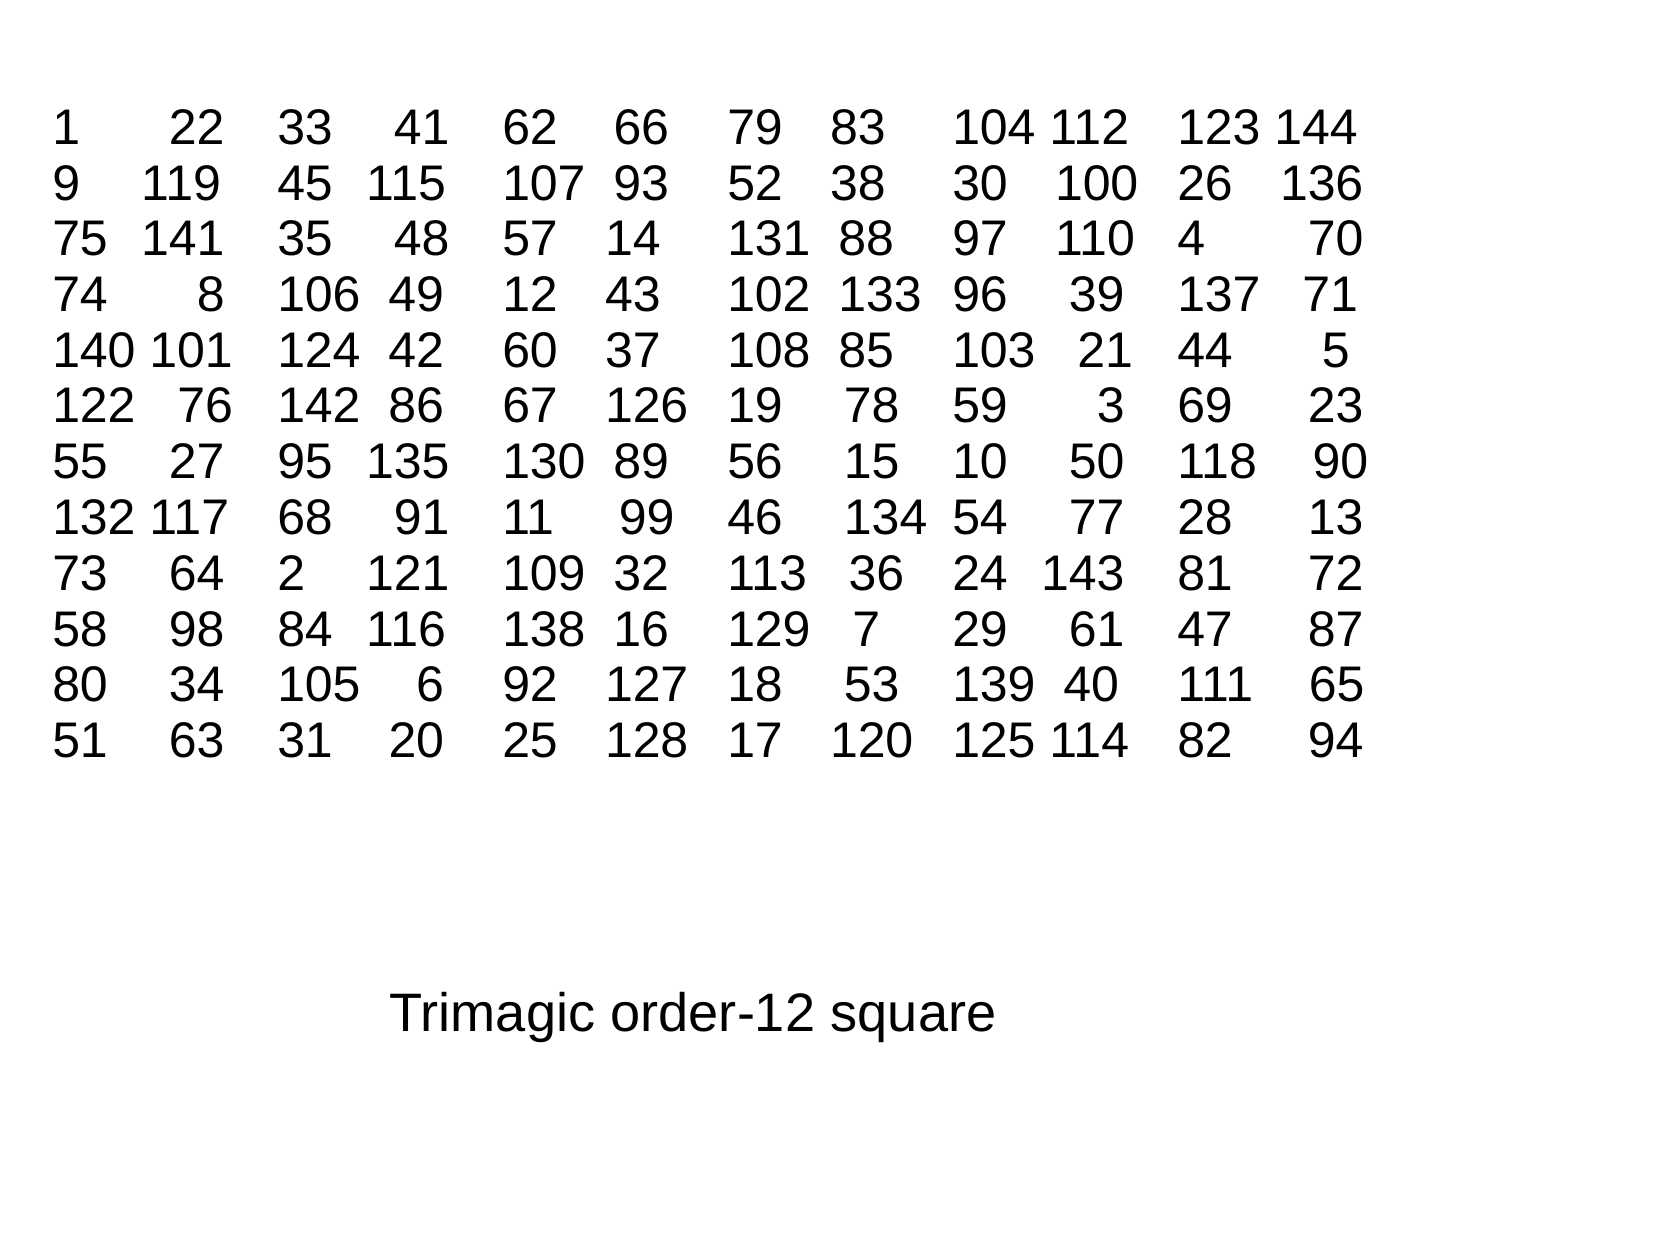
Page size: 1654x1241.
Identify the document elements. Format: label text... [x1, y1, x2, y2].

text_box Trimagic order-12 square [375, 975, 1126, 1051]
text_box 1 22 33 41 62 66 79 83 104 112 123 144 9 119 45 115 107 93 52 38 30 100 26 136 75 141 35 48 57 14 131 88 97 110 4 70 74 8 106 49 12 43 102 133 96 39 137 71 140 101 124 42 60 37 108 85 103 21 44 5 122 76 142 86 67 126 19 78 59 3 69 23 55 27 95 135 130 89 56 15 10 50 118 90 132 117 68 91 11 99 46 134 54 77 28 13 73 64 2 121 109 32 113 36 24 143 81 72 58 98 84 116 138 16 129 7 29 61 47 87 80 34 105 6 92 127 18 53 139 40 111 65 51 63 31 20 25 128 17 120 125 114 82 94 [37, 91, 1384, 1013]
